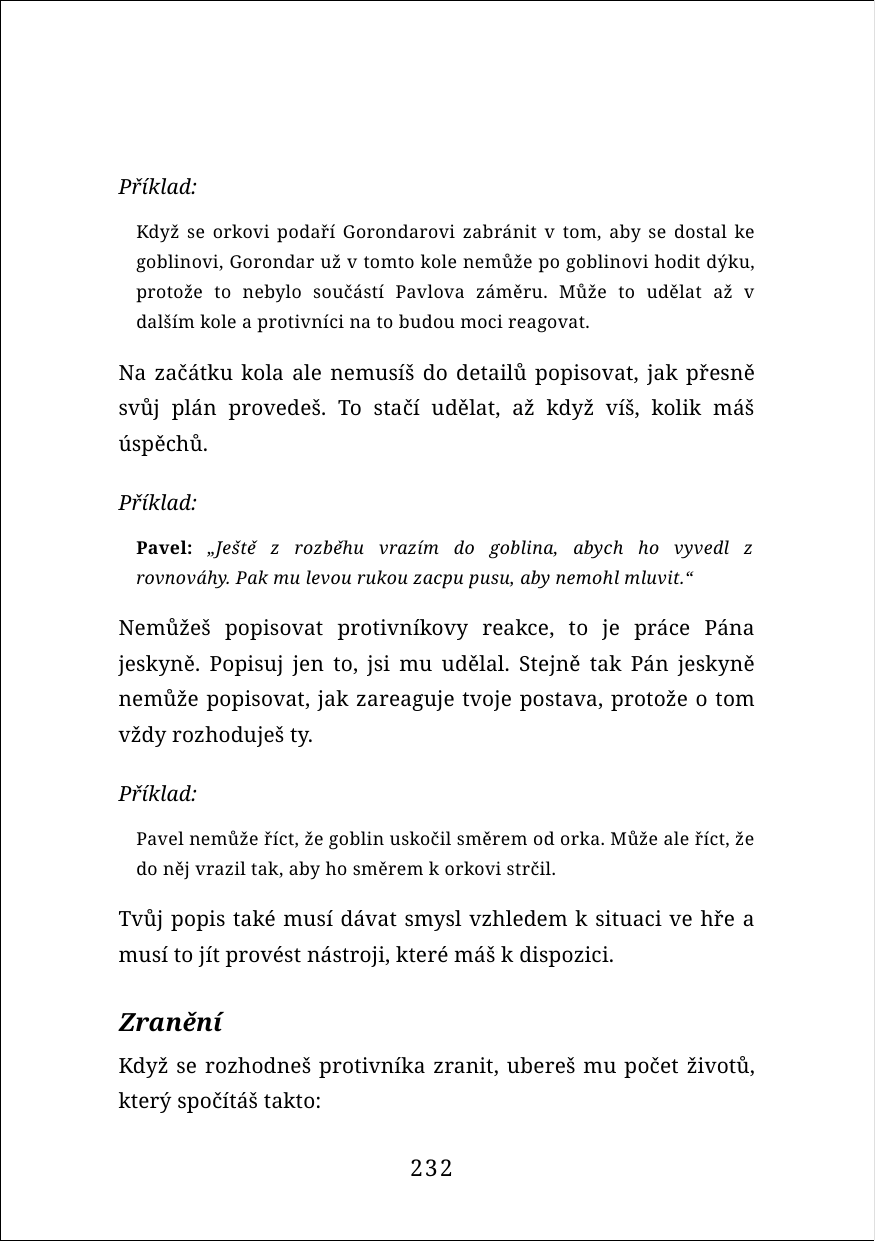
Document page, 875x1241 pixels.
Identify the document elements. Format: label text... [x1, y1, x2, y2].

text Pavel nemůže říct, že goblin uskočil směrem od orka. Může ale říct, že do něj vrazil tak, aby ho směrem k orkovi strčil. [136, 826, 756, 881]
text Na začátku kola ale nemusíš do detailů popisovat, jak přesně svůj plán provedeš. To stačí udělat, až když víš, kolik máš úspěchů. [118, 358, 756, 457]
text Pavel: „Ještě z rozběhu vrazím do goblina, abych ho vyvedl z rovnováhy. Pak mu levou rukou zacpu pusu, aby nemohl mluvit.“ [136, 535, 756, 589]
subtitle Zranění [118, 1005, 756, 1039]
text Když se rozhodneš protivníka zranit, ubereš mu počet životů, který spočítáš takto: [118, 1051, 756, 1115]
text Když se orkovi podaří Gorondarovi zabránit v tom, aby se dostal ke goblinovi, Gorondar už v tomto kole nemůže po goblinovi hodit dýku, protože to nebylo součástí Pavlova záměru. Může to udělat až v dalším kole a protivníci na to budou moci reagovat. [136, 219, 756, 334]
text Tvůj popis také musí dávat smysl vzhledem k situaci ve hře a musí to jít provést nástroji, které máš k dispozici. [118, 904, 756, 968]
text Nemůžeš popisovat protivníkovy reakce, to je práce Pána jeskyně. Popisuj jen to, jsi mu udělal. Stejně tak Pán jeskyně nemůže popisovat, jak zareaguje tvoje postava, protože o tom vždy rozhoduješ ty. [118, 613, 756, 748]
text Příklad: [118, 172, 756, 200]
text Příklad: [118, 779, 756, 807]
text Příklad: [118, 488, 756, 516]
